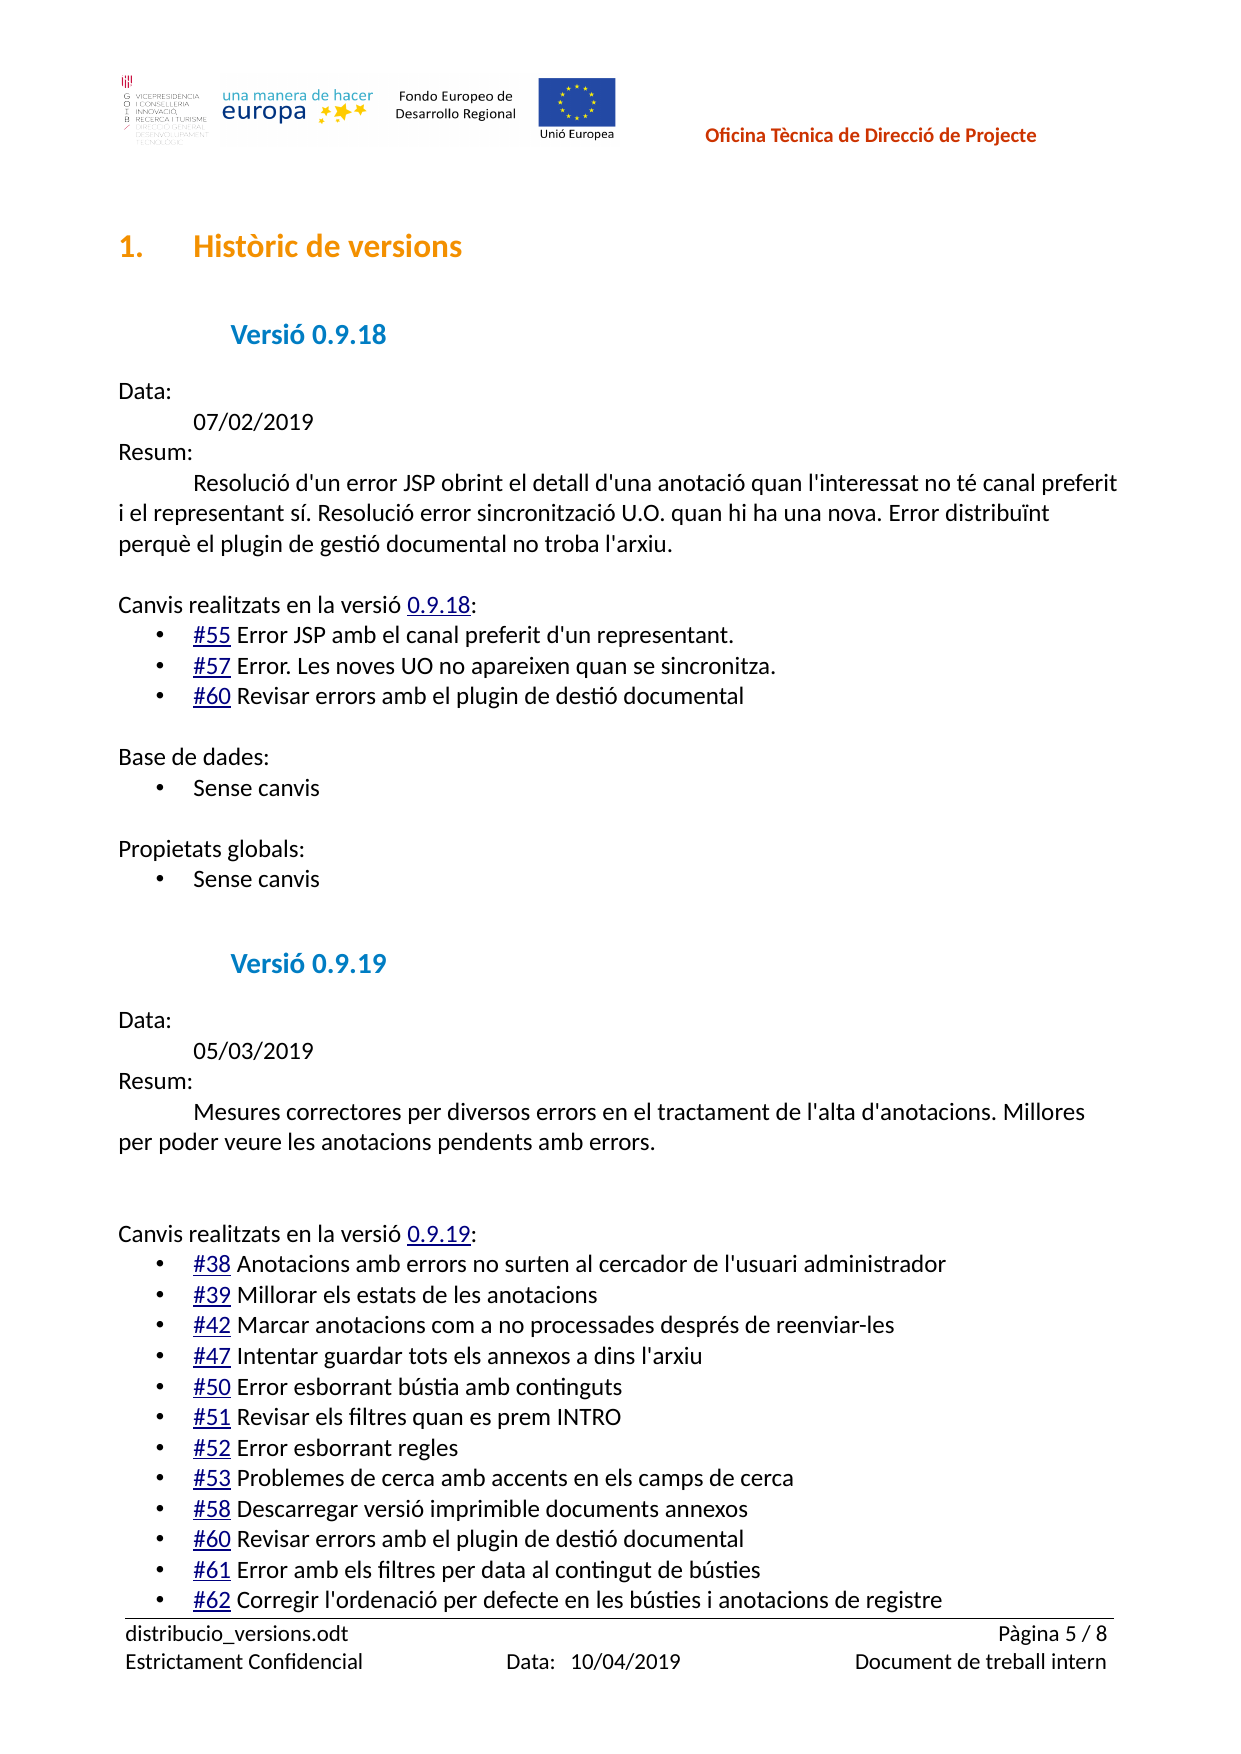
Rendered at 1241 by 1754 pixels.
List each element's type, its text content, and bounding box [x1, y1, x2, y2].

list #38 Anotacions amb errors no surten al cercador de l'usuari administrador [156, 1248, 1122, 1279]
list #62 Corregir l'ordenació per defecte en les bústies i anotacions de registre [156, 1584, 1122, 1615]
list #47 Intentar guardar tots els annexos a dins l'arxiu [156, 1340, 1122, 1371]
text Canvis realitzats en la versió 0.9.18: [118, 589, 1122, 619]
list #57 Error. Les noves UO no apareixen quan se sincronitza. [156, 650, 1122, 680]
list Sense canvis [156, 772, 1122, 802]
list #42 Marcar anotacions com a no processades després de reenviar-les [156, 1309, 1122, 1340]
text Data: [118, 1004, 1122, 1035]
list #60 Revisar errors amb el plugin de destió documental [156, 680, 1122, 711]
subtitle Versió 0.9.19 [153, 945, 1122, 981]
list #60 Revisar errors amb el plugin de destió documental [156, 1523, 1122, 1554]
list #53 Problemes de cerca amb accents en els camps de cerca [156, 1462, 1122, 1493]
text 07/02/2019 [118, 406, 1122, 436]
text Canvis realitzats en la versió 0.9.19: [118, 1218, 1122, 1248]
list #55 Error JSP amb el canal preferit d'un representant. [156, 619, 1122, 650]
text Data: [118, 375, 1122, 406]
subtitle Històric de versions [118, 225, 1122, 266]
text Resolució d'un error JSP obrint el detall d'una anotació quan l'interessat no té canal preferit i el representant sí. Resolució error sincronització U.O. quan hi ha una nova. Error distribuïnt perquè el plugin de gestió documental no troba l'arxiu. [118, 467, 1122, 558]
list #51 Revisar els filtres quan es prem INTRO [156, 1401, 1122, 1432]
text 05/03/2019 [118, 1035, 1122, 1065]
list #39 Millorar els estats de les anotacions [156, 1279, 1122, 1309]
list Sense canvis [156, 863, 1122, 894]
list #61 Error amb els filtres per data al contingut de bústies [156, 1554, 1122, 1584]
list #52 Error esborrant regles [156, 1432, 1122, 1462]
text Base de dades: [118, 741, 1122, 772]
picture [219, 73, 621, 147]
text Mesures correctores per diversos errors en el tractament de l'alta d'anotacions. Millores per poder veure les anotacions pendents amb errors. [118, 1096, 1122, 1157]
list #50 Error esborrant bústia amb continguts [156, 1371, 1122, 1401]
text Propietats globals: [118, 833, 1122, 863]
text Resum: [118, 436, 1122, 467]
subtitle Versió 0.9.18 [153, 316, 1122, 351]
picture [118, 73, 213, 147]
list #58 Descarregar versió imprimible documents annexos [156, 1493, 1122, 1523]
text Resum: [118, 1065, 1122, 1096]
